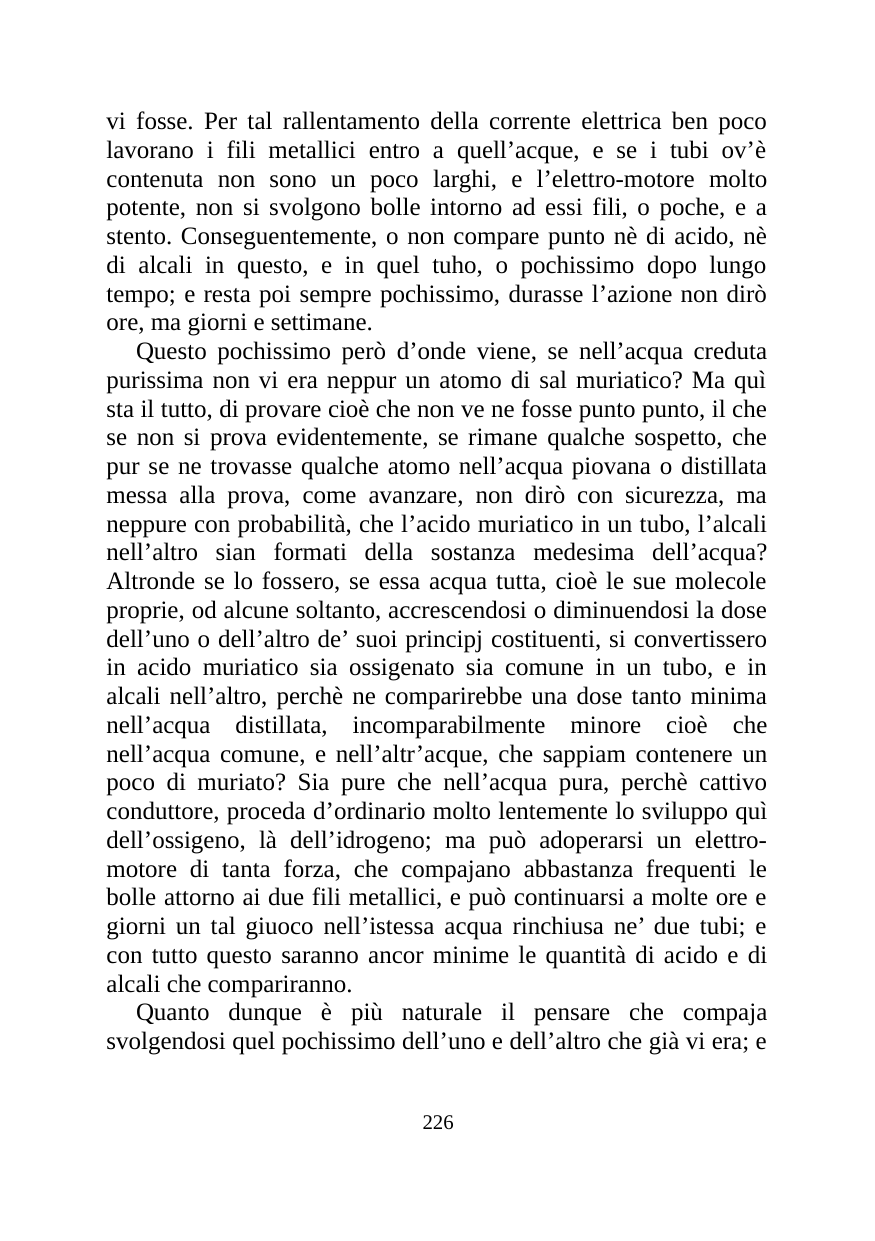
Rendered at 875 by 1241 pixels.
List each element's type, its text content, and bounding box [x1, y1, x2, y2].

text Quanto dunque è più naturale il pensare che compaja svolgendosi quel pochissimo dell’uno e dell’altro che già vi era; e [106, 997, 768, 1055]
text Questo pochissimo però d’onde viene, se nell’acqua creduta purissima non vi era neppur un atomo di sal muriatico? Ma quì sta il tutto, di provare cioè che non ve ne fosse punto punto, il che se non si prova evidentemente, se rimane qualche sospetto, che pur se ne trovasse qualche atomo nell’acqua piovana o distillata messa alla prova, come avanzare, non dirò con sicurezza, ma neppure con probabilità, che l’acido muriatico in un tubo, l’alcali nell’altro sian formati della sostanza medesima dell’acqua? Altronde se lo fossero, se essa acqua tutta, cioè le sue molecole proprie, od alcune soltanto, accrescendosi o diminuendosi la dose dell’uno o dell’altro de’ suoi principj costituenti, si convertissero in acido muriatico sia ossigenato sia comune in un tubo, e in alcali nell’altro, perchè ne comparirebbe una dose tanto minima nell’acqua distillata, incomparabilmente minore cioè che nell’acqua comune, e nell’altr’acque, che sappiam contenere un poco di muriato? Sia pure che nell’acqua pura, perchè cattivo conduttore, proceda d’ordinario molto lentemente lo sviluppo quì dell’ossigeno, là dell’idrogeno; ma può adoperarsi un elettro-motore di tanta forza, che compajano abbastanza frequenti le bolle attorno ai due fili metallici, e può continuarsi a molte ore e giorni un tal giuoco nell’istessa acqua rinchiusa ne’ due tubi; e con tutto questo saranno ancor minime le quantità di acido e di alcali che compariranno. [106, 336, 768, 997]
text vi fosse. Per tal rallentamento della corrente elettrica ben poco lavorano i fili metallici entro a quell’acque, e se i tubi ov’è contenuta non sono un poco larghi, e l’elettro-motore molto potente, non si svolgono bolle intorno ad essi fili, o poche, e a stento. Conseguentemente, o non compare punto nè di acido, nè di alcali in questo, e in quel tuho, o pochissimo dopo lungo tempo; e resta poi sempre pochissimo, durasse l’azione non dirò ore, ma giorni e settimane. [106, 106, 768, 336]
